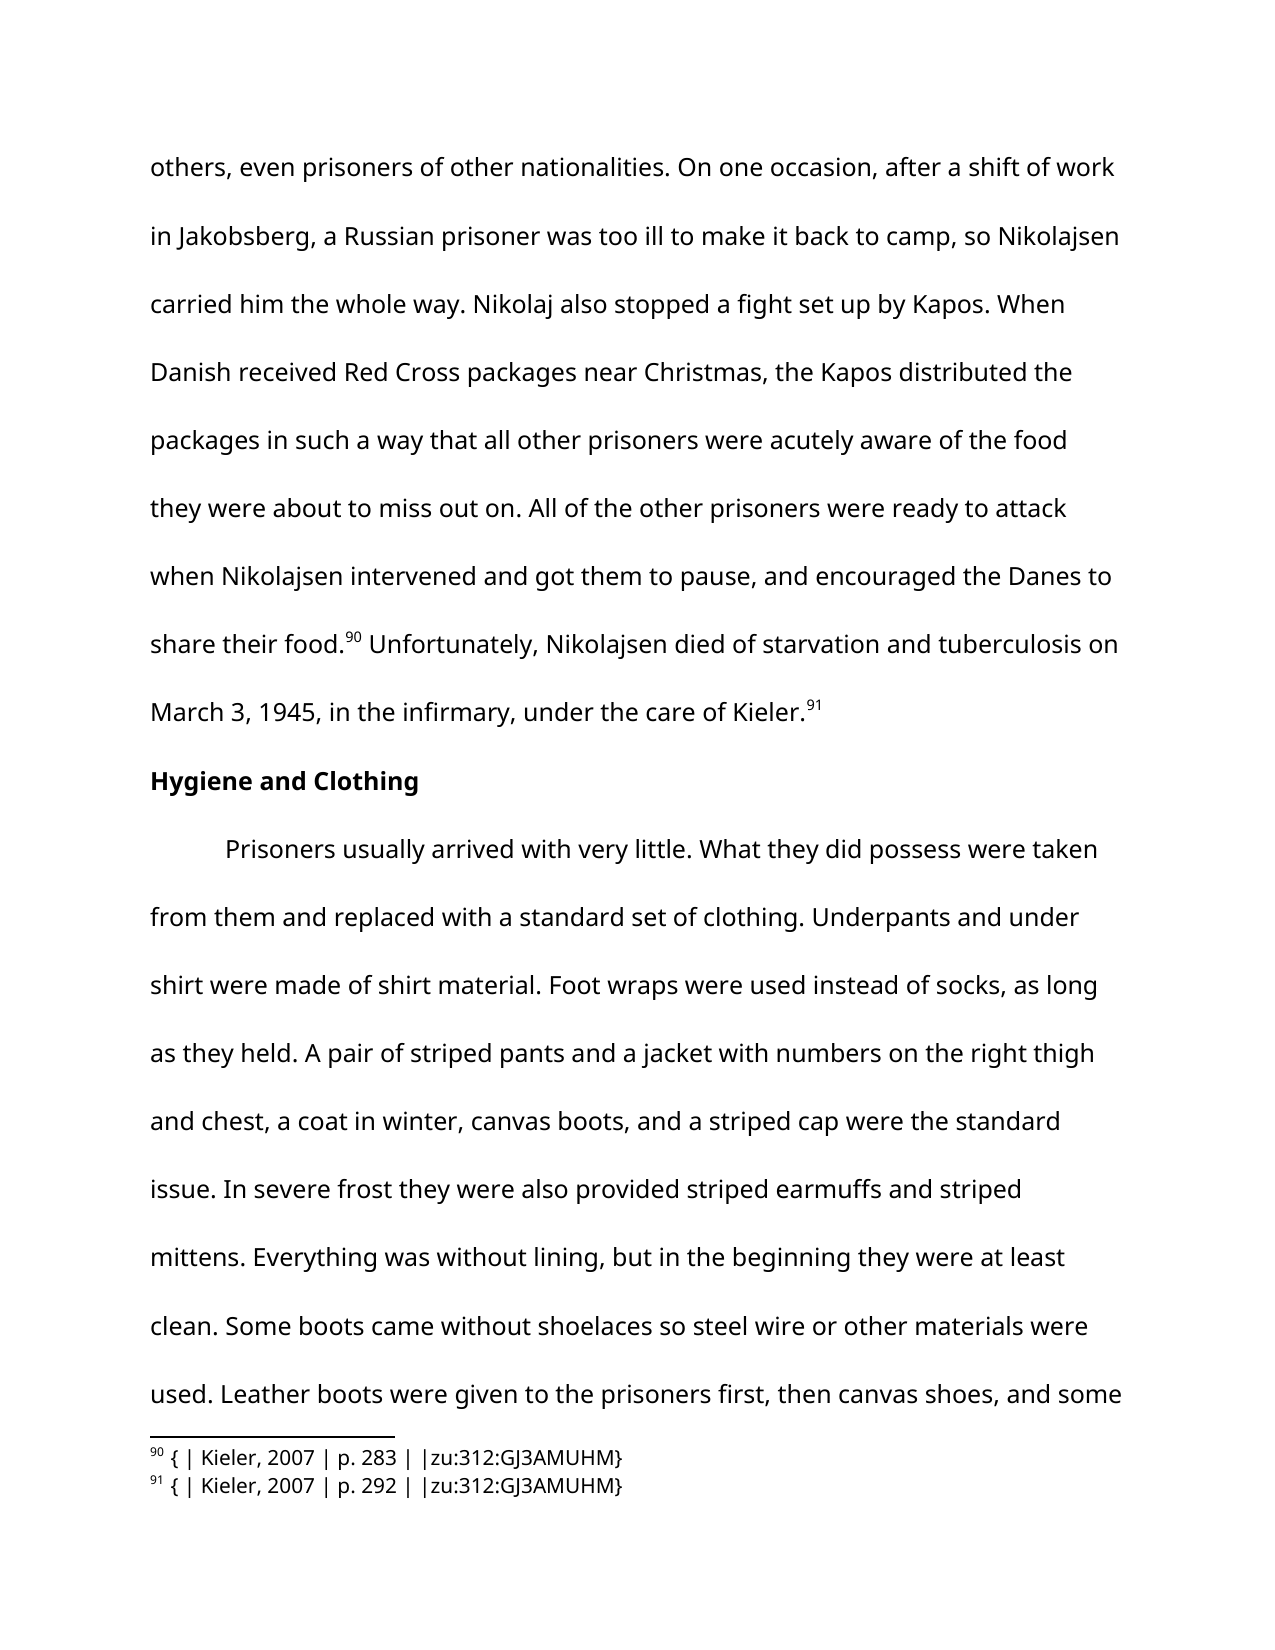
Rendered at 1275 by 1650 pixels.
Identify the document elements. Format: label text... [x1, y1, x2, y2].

text { | Kieler, 2007 | p. 292 | |zu:312:GJ3AMUHM} [150, 1472, 1125, 1500]
text { | Kieler, 2007 | p. 283 | |zu:312:GJ3AMUHM} [150, 1443, 1125, 1472]
text others, even prisoners of other nationalities. On one occasion, after a shift of work in Jakobsberg, a Russian prisoner was too ill to make it back to camp, so Nikolajsen carried him the whole way. Nikolaj also stopped a fight set up by Kapos. When Danish received Red Cross packages near Christmas, the Kapos distributed the packages in such a way that all other prisoners were acutely aware of the food they were about to miss out on. All of the other prisoners were ready to attack when Nikolajsen intervened and got them to pause, and encouraged the Danes to share their food. Unfortunately, Nikolajsen died of starvation and tuberculosis on March 3, 1945, in the infirmary, under the care of Kieler. [150, 150, 1125, 729]
text Prisoners usually arrived with very little. What they did possess were taken from them and replaced with a standard set of clothing. Underpants and under shirt were made of shirt material. Foot wraps were used instead of socks, as long as they held. A pair of striped pants and a jacket with numbers on the right thigh and chest, a coat in winter, canvas boots, and a striped cap were the standard issue. In severe frost they were also provided striped earmuffs and striped mittens. Everything was without lining, but in the beginning they were at least clean. Some boots came without shoelaces so steel wire or other materials were used. Leather boots were given to the prisoners first, then canvas shoes, and some [150, 831, 1125, 1410]
text Hygiene and Clothing [150, 763, 1125, 797]
